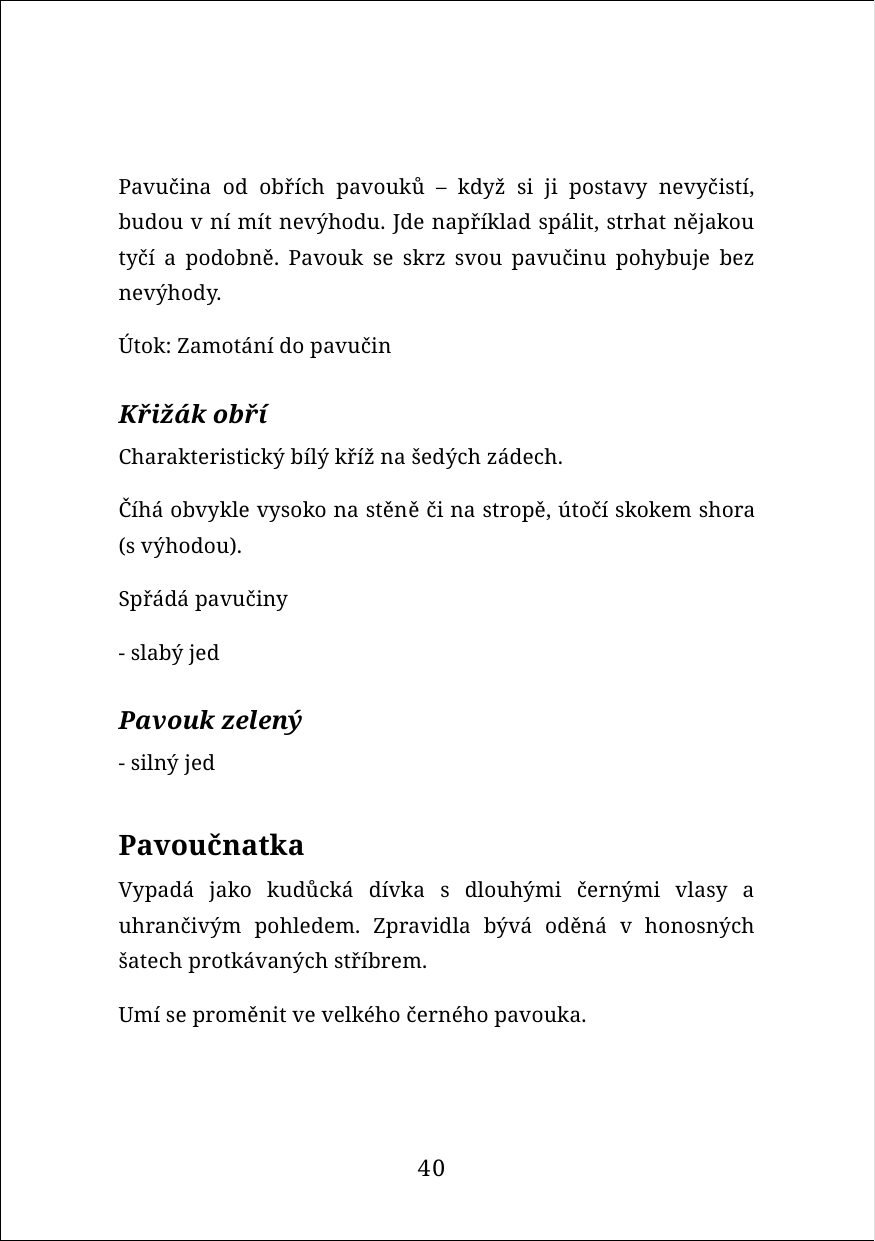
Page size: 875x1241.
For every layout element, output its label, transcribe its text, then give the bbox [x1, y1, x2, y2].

subtitle Pavoučnatka [118, 825, 756, 864]
text Pavučina od obřích pavouků – když si ji postavy nevyčistí, budou v ní mít nevýhodu. Jde například spálit, strhat nějakou tyčí a podobně. Pavouk se skrz svou pavučinu pohybuje bez nevýhody. [118, 172, 756, 307]
subtitle Křižák obří [118, 397, 756, 431]
text Charakteristický bílý kříž na šedých zádech. [118, 442, 756, 471]
text Vypadá jako kudůcká dívka s dlouhými černými vlasy a uhrančivým pohledem. Zpravidla bývá oděná v honosných šatech protkávaných stříbrem. [118, 875, 756, 975]
text Spřádá pavučiny [118, 584, 756, 613]
text Útok: Zamotání do pavučin [118, 332, 756, 360]
text - slabý jed [118, 638, 756, 666]
text Umí se proměnit ve velkého černého pavouka. [118, 1000, 756, 1028]
text - silný jed [118, 748, 756, 777]
text Číhá obvykle vysoko na stěně či na stropě, útočí skokem shora (s výhodou). [118, 496, 756, 559]
subtitle Pavouk zelený [118, 703, 756, 737]
